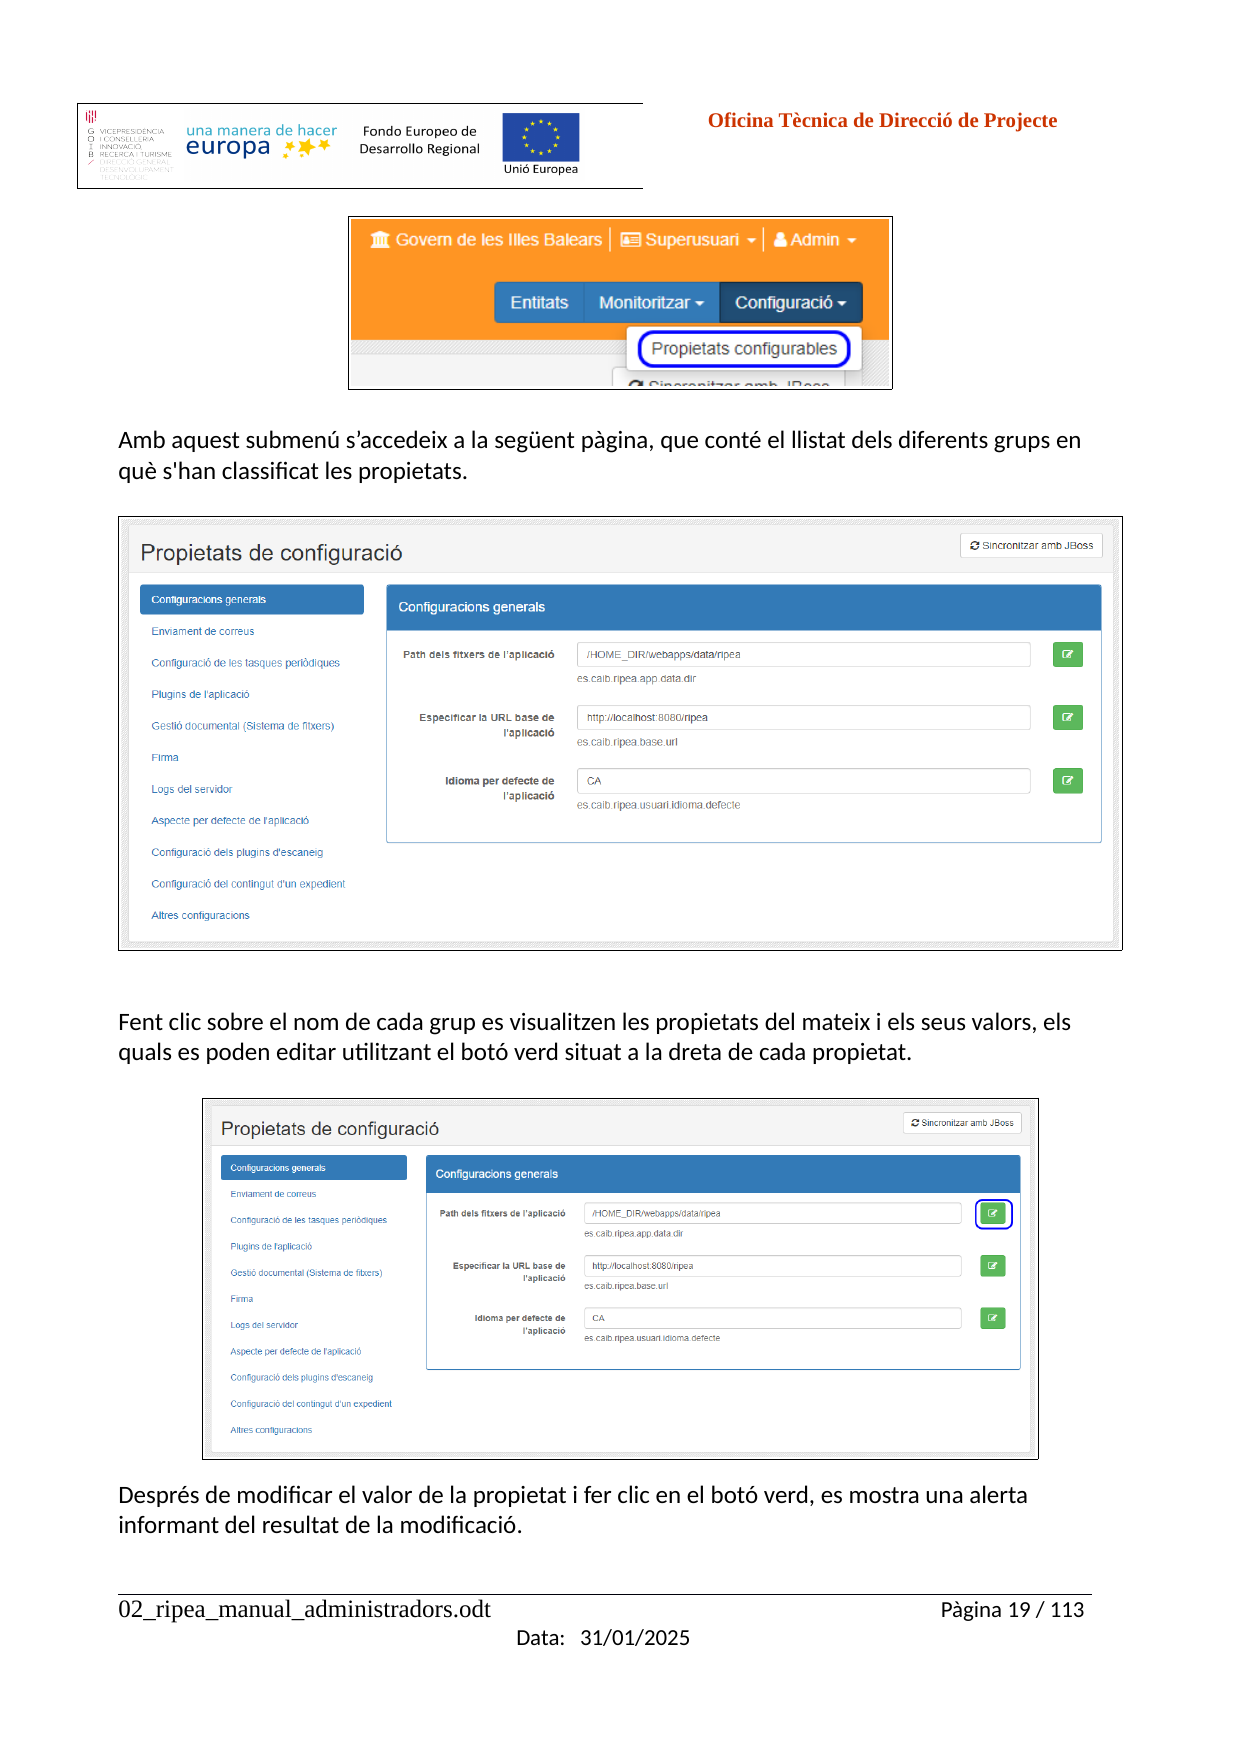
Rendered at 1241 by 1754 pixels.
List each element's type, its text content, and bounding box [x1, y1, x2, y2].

text Amb aquest submenú s’accedeix a la següent pàgina, que conté el llistat dels diferents grups en què s'han classificat les propietats. [118, 424, 1122, 486]
picture [205, 1100, 1036, 1457]
text Després de modificar el valor de la propietat i fer clic en el botó verd, es mostra una alerta informant del resultat de la modificació. [118, 1479, 1122, 1540]
picture [82, 108, 178, 182]
text Fent clic sobre el nom de cada grup es visualitzen les propietats del mateix i els seus valors, els quals es poden editar utilitzant el botó verd situat a la dreta de cada propietat. [118, 1006, 1122, 1067]
picture [184, 108, 585, 182]
picture [351, 219, 889, 386]
picture [121, 519, 1119, 948]
